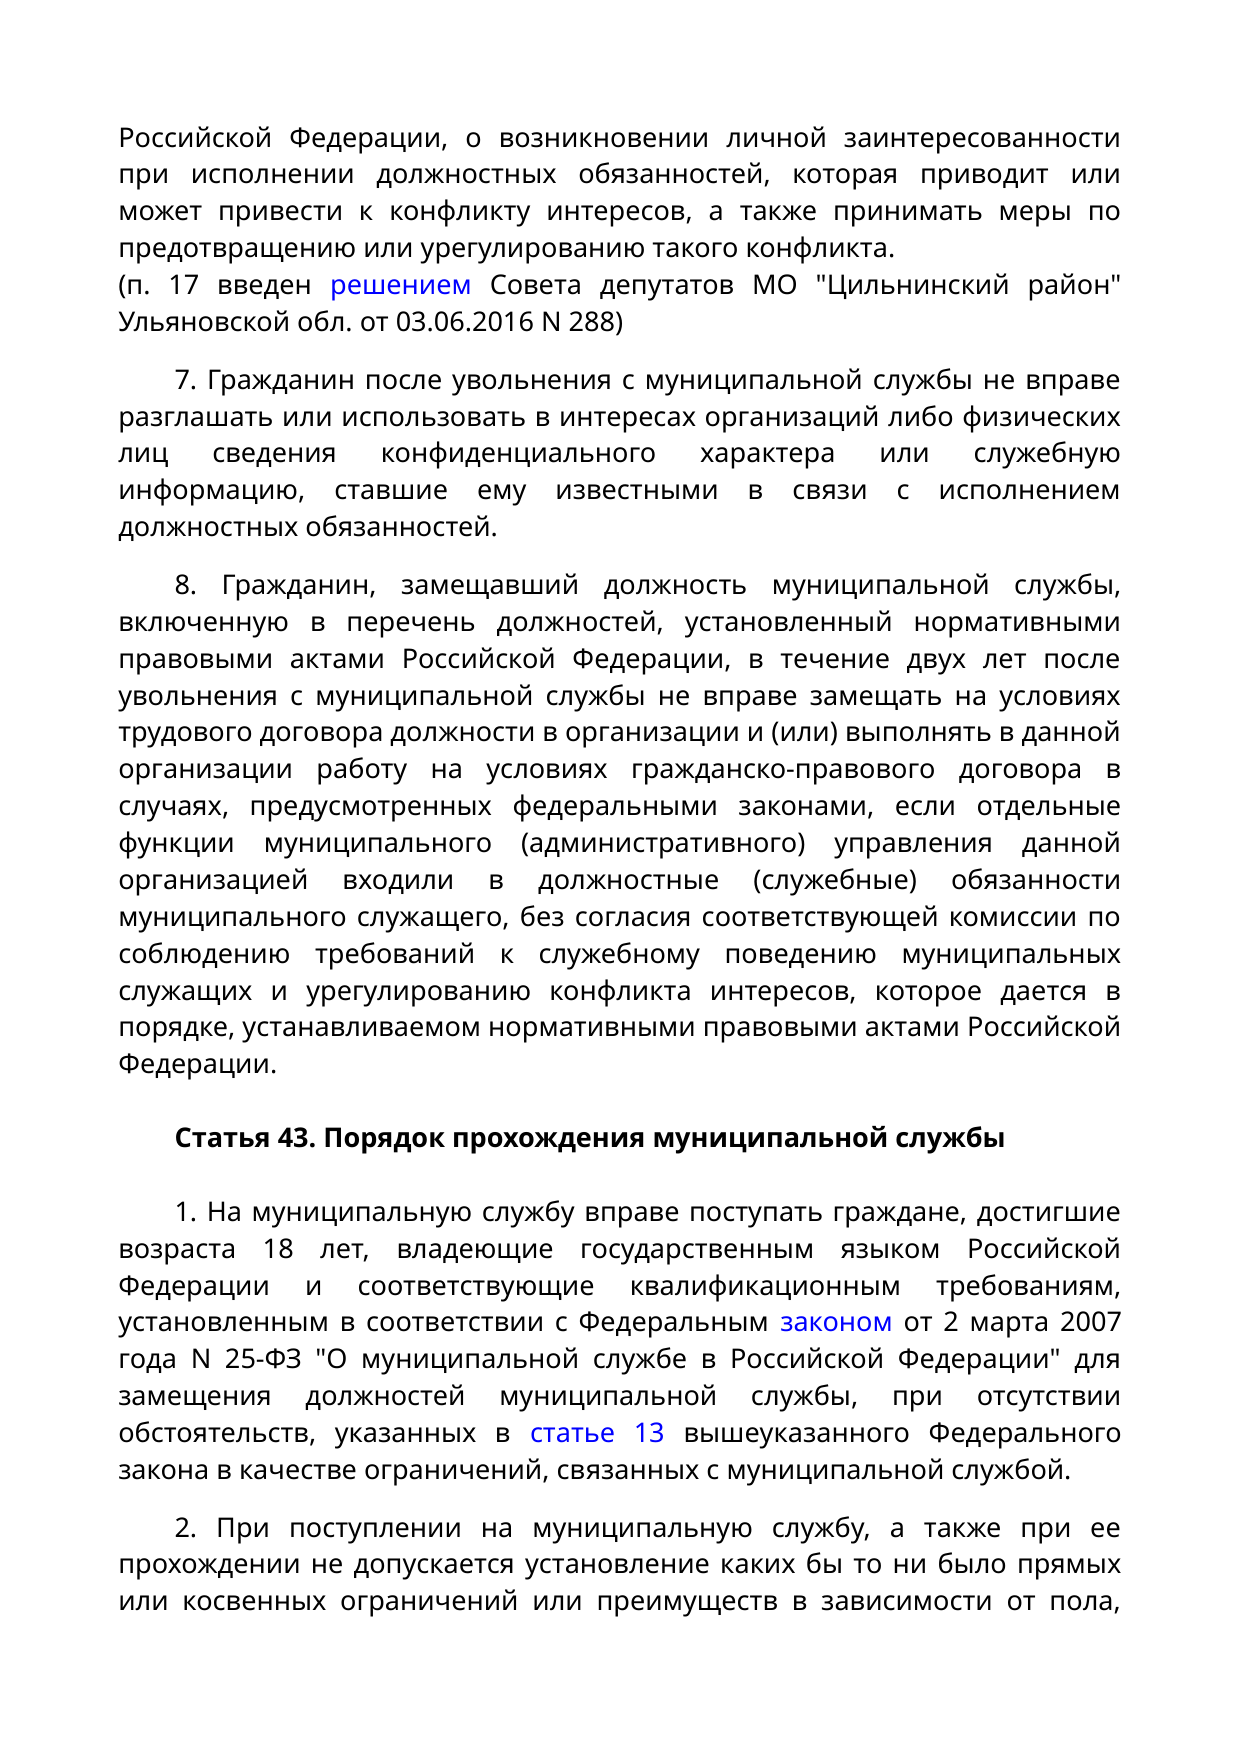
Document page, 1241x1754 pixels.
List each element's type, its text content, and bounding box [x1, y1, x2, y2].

text (п. 17 введен решением Совета депутатов МО "Цильнинский район" Ульяновской обл. от 03.06.2016 N 288) [118, 266, 1122, 339]
text 1. На муниципальную службу вправе поступать граждане, достигшие возраста 18 лет, владеющие государственным языком Российской Федерации и соответствующие квалификационным требованиям, установленным в соответствии с Федеральным законом от 2 марта 2007 года N 25-ФЗ "О муниципальной службе в Российской Федерации" для замещения должностей муниципальной службы, при отсутствии обстоятельств, указанных в статье 13 вышеуказанного Федерального закона в качестве ограничений, связанных с муниципальной службой. [118, 1192, 1122, 1487]
text 7. Гражданин после увольнения с муниципальной службы не вправе разглашать или использовать в интересах организаций либо физических лиц сведения конфиденциального характера или служебную информацию, ставшие ему известными в связи с исполнением должностных обязанностей. [118, 360, 1122, 544]
text 8. Гражданин, замещавший должность муниципальной службы, включенную в перечень должностей, установленный нормативными правовыми актами Российской Федерации, в течение двух лет после увольнения с муниципальной службы не вправе замещать на условиях трудового договора должности в организации и (или) выполнять в данной организации работу на условиях гражданско-правового договора в случаях, предусмотренных федеральными законами, если отдельные функции муниципального (административного) управления данной организацией входили в должностные (служебные) обязанности муниципального служащего, без согласия соответствующей комиссии по соблюдению требований к служебному поведению муниципальных служащих и урегулированию конфликта интересов, которое дается в порядке, устанавливаемом нормативными правовыми актами Российской Федерации. [118, 565, 1122, 1082]
text Статья 43. Порядок прохождения муниципальной службы [118, 1118, 1122, 1155]
text 2. При поступлении на муниципальную службу, а также при ее прохождении не допускается установление каких бы то ни было прямых или косвенных ограничений или преимуществ в зависимости от пола, [118, 1508, 1122, 1619]
text Российской Федерации, о возникновении личной заинтересованности при исполнении должностных обязанностей, которая приводит или может привести к конфликту интересов, а также принимать меры по предотвращению или урегулированию такого конфликта. [118, 118, 1122, 266]
